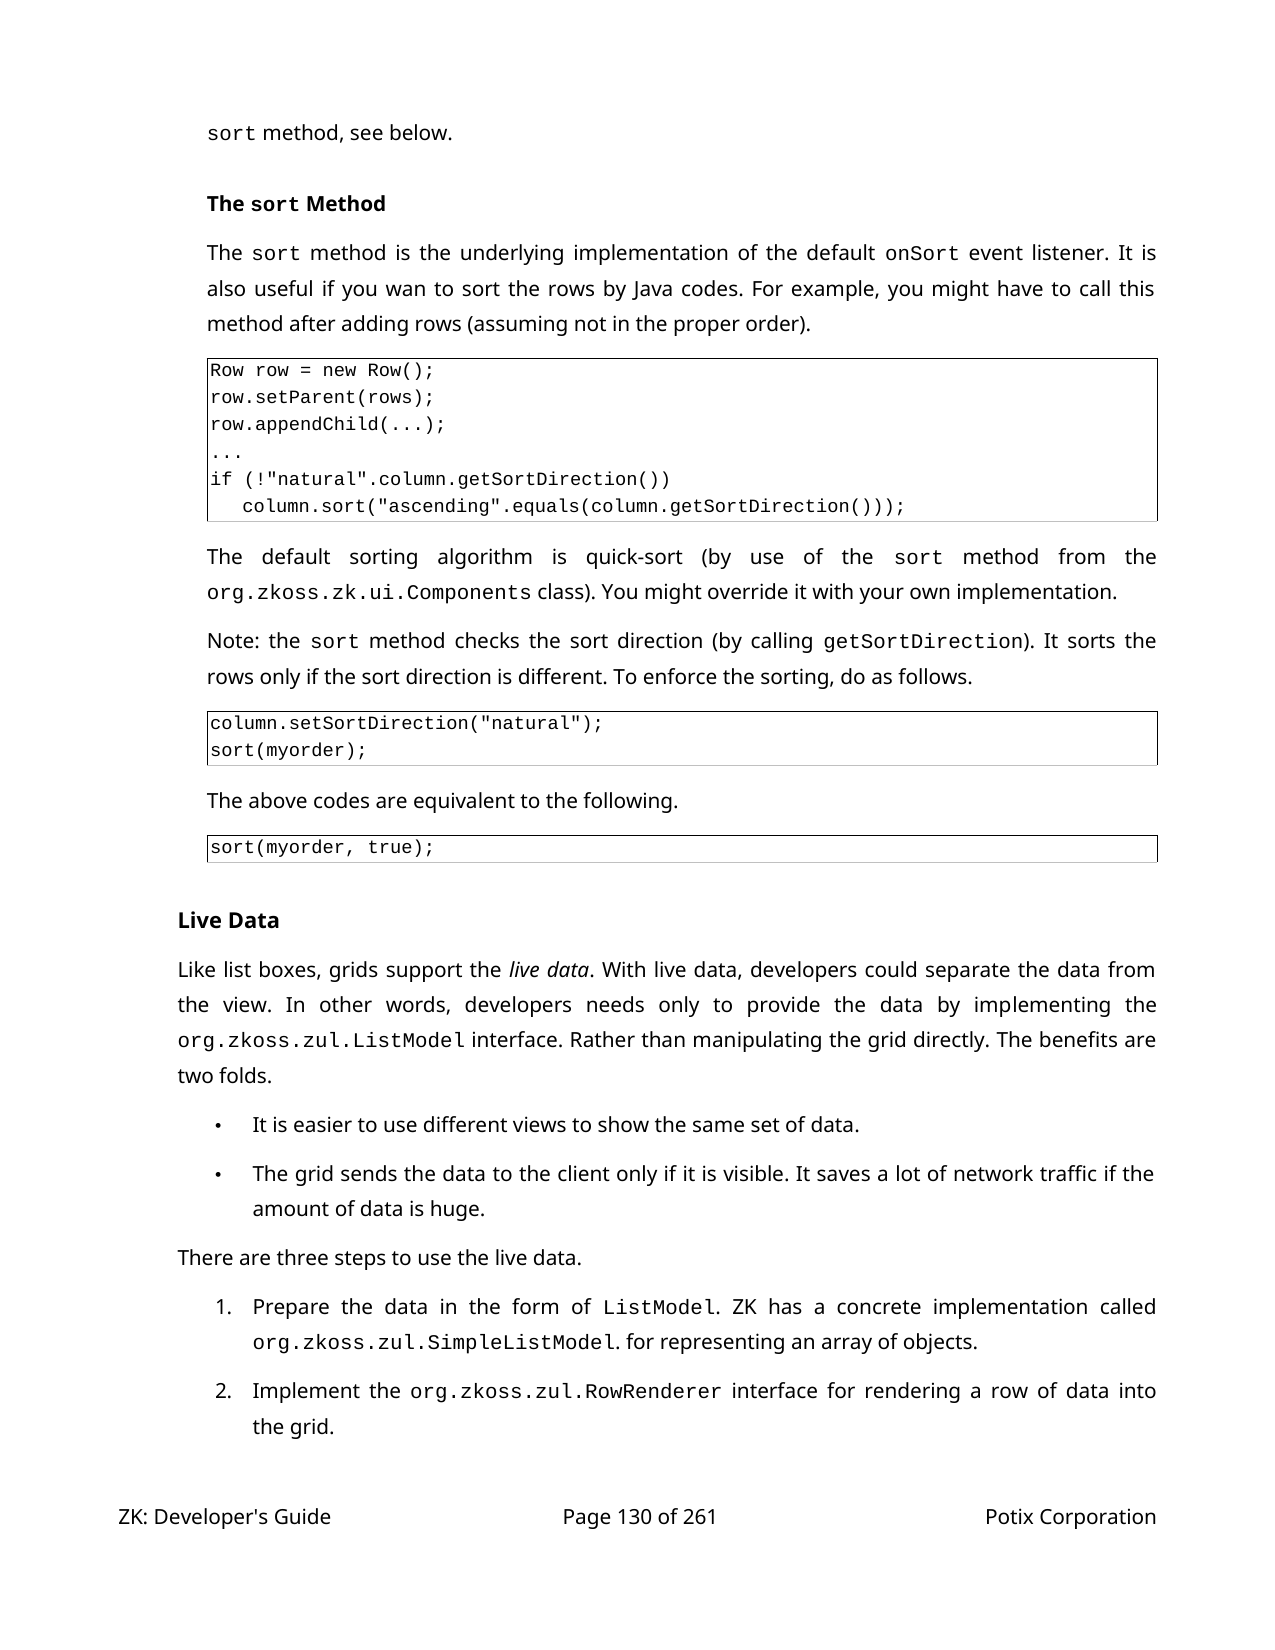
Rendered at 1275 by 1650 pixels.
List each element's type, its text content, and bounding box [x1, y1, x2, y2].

subtitle Live Data [177, 904, 1157, 934]
text The above codes are equivalent to the following. [207, 786, 1157, 814]
text column.setSortDirection("natural"); [208, 712, 1157, 735]
list Implement the org.zkoss.zul.RowRenderer interface for rendering a row of data into the grid. [215, 1376, 1157, 1440]
subtitle The sort Method [207, 189, 1157, 218]
text if (!"natural".column.getSortDirection()) [208, 467, 1157, 491]
text There are three steps to use the live data. [177, 1243, 1157, 1271]
text row.appendChild(...); [208, 412, 1157, 437]
text sort method, see below. [207, 118, 1157, 147]
list It is easier to use different views to show the same set of data. [215, 1110, 1157, 1138]
list Prepare the data in the form of ListModel. ZK has a concrete implementation called org.zkoss.zul.SimpleListModel. for representing an array of objects. [215, 1292, 1157, 1356]
text Note: the sort method checks the sort direction (by calling getSortDirection). It sorts the rows only if the sort direction is different. To enforce the sorting, do as follows. [207, 626, 1157, 690]
text Like list boxes, grids support the live data. With live data, developers could separate the data from the view. In other words, developers needs only to provide the data by implementing the org.zkoss.zul.ListModel interface. Rather than manipulating the grid directly. The benefits are two folds. [177, 955, 1157, 1089]
text row.setParent(rows); [208, 385, 1157, 409]
text sort(myorder); [208, 738, 1157, 765]
text Row row = new Row(); [208, 359, 1157, 382]
text The sort method is the underlying implementation of the default onSort event listener. It is also useful if you wan to sort the rows by Java codes. For example, you might have to call this method after adding rows (assuming not in the proper order). [207, 238, 1157, 337]
text sort(myorder, true); [208, 836, 1157, 862]
text The default sorting algorithm is quick-sort (by use of the sort method from the org.zkoss.zk.ui.Components class). You might override it with your own implementation. [207, 542, 1157, 606]
list The grid sends the data to the client only if it is visible. It saves a lot of network traffic if the amount of data is huge. [215, 1159, 1157, 1222]
text ... [208, 439, 1157, 464]
text column.sort("ascending".equals(column.getSortDirection())); [208, 494, 1157, 521]
